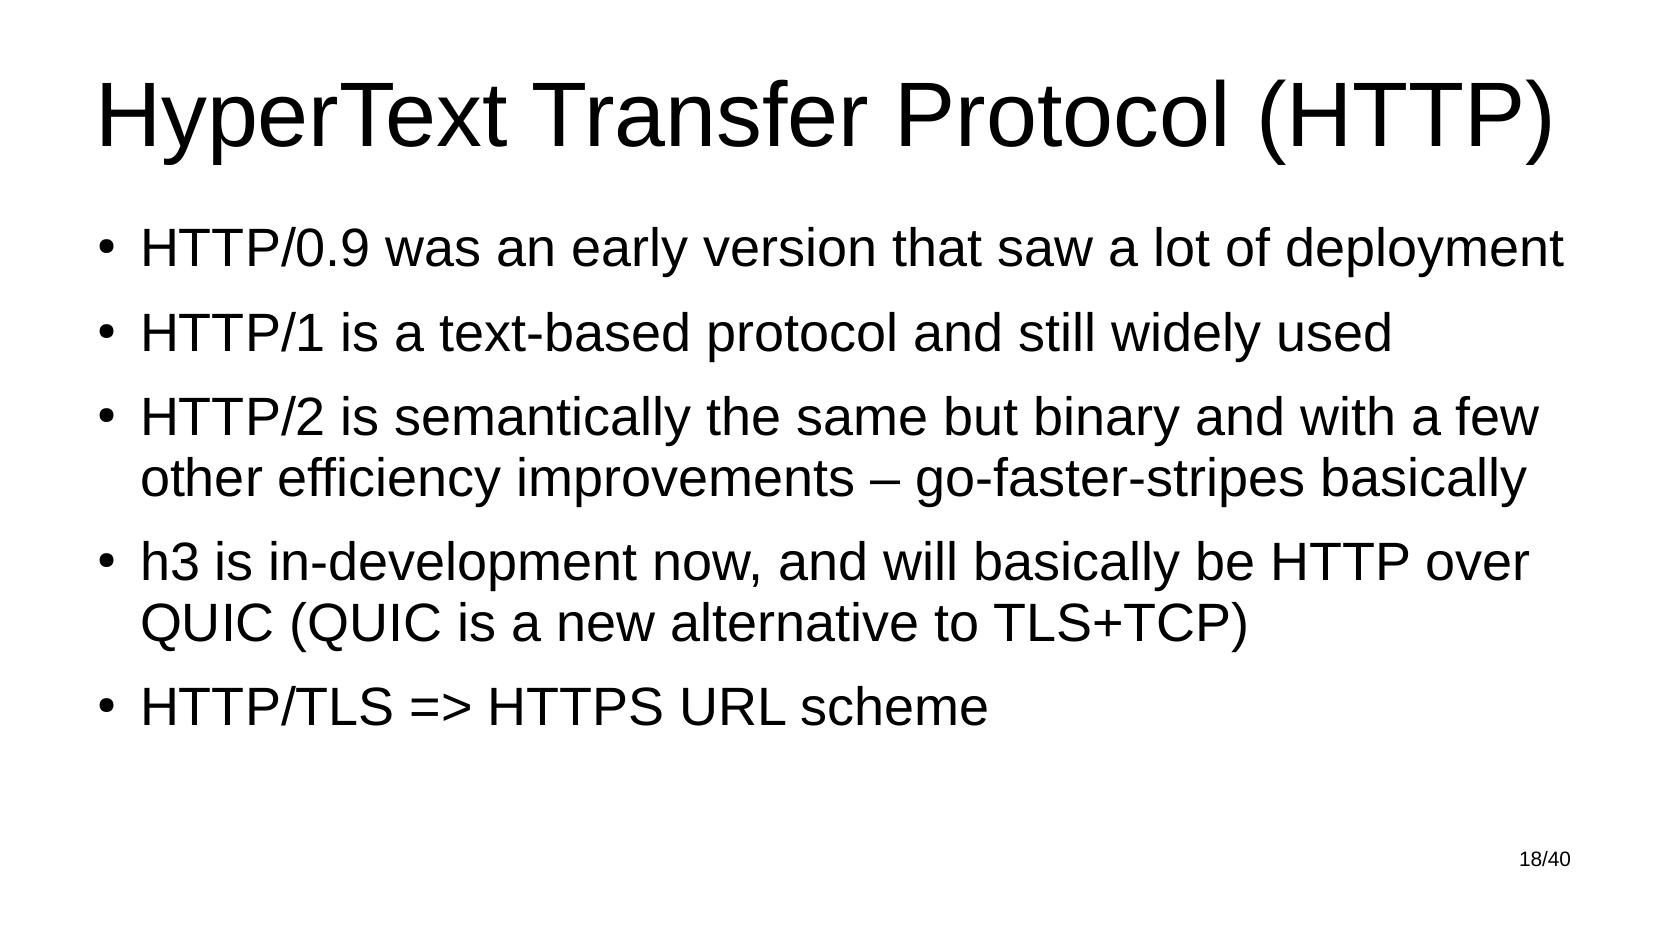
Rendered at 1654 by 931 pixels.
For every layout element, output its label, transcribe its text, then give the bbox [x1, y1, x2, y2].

list HTTP/0.9 was an early version that saw a lot of deployment HTTP/1 is a text-based protocol and still widely used HTTP/2 is semantically the same but binary and with a few other efficiency improvements – go-faster-stripes basically h3 is in-development now, and will basically be HTTP over QUIC (QUIC is a new alternative to TLS+TCP) HTTP/TLS => HTTPS URL scheme [82, 217, 1571, 758]
title HyperText Transfer Protocol (HTTP) [82, 37, 1571, 193]
